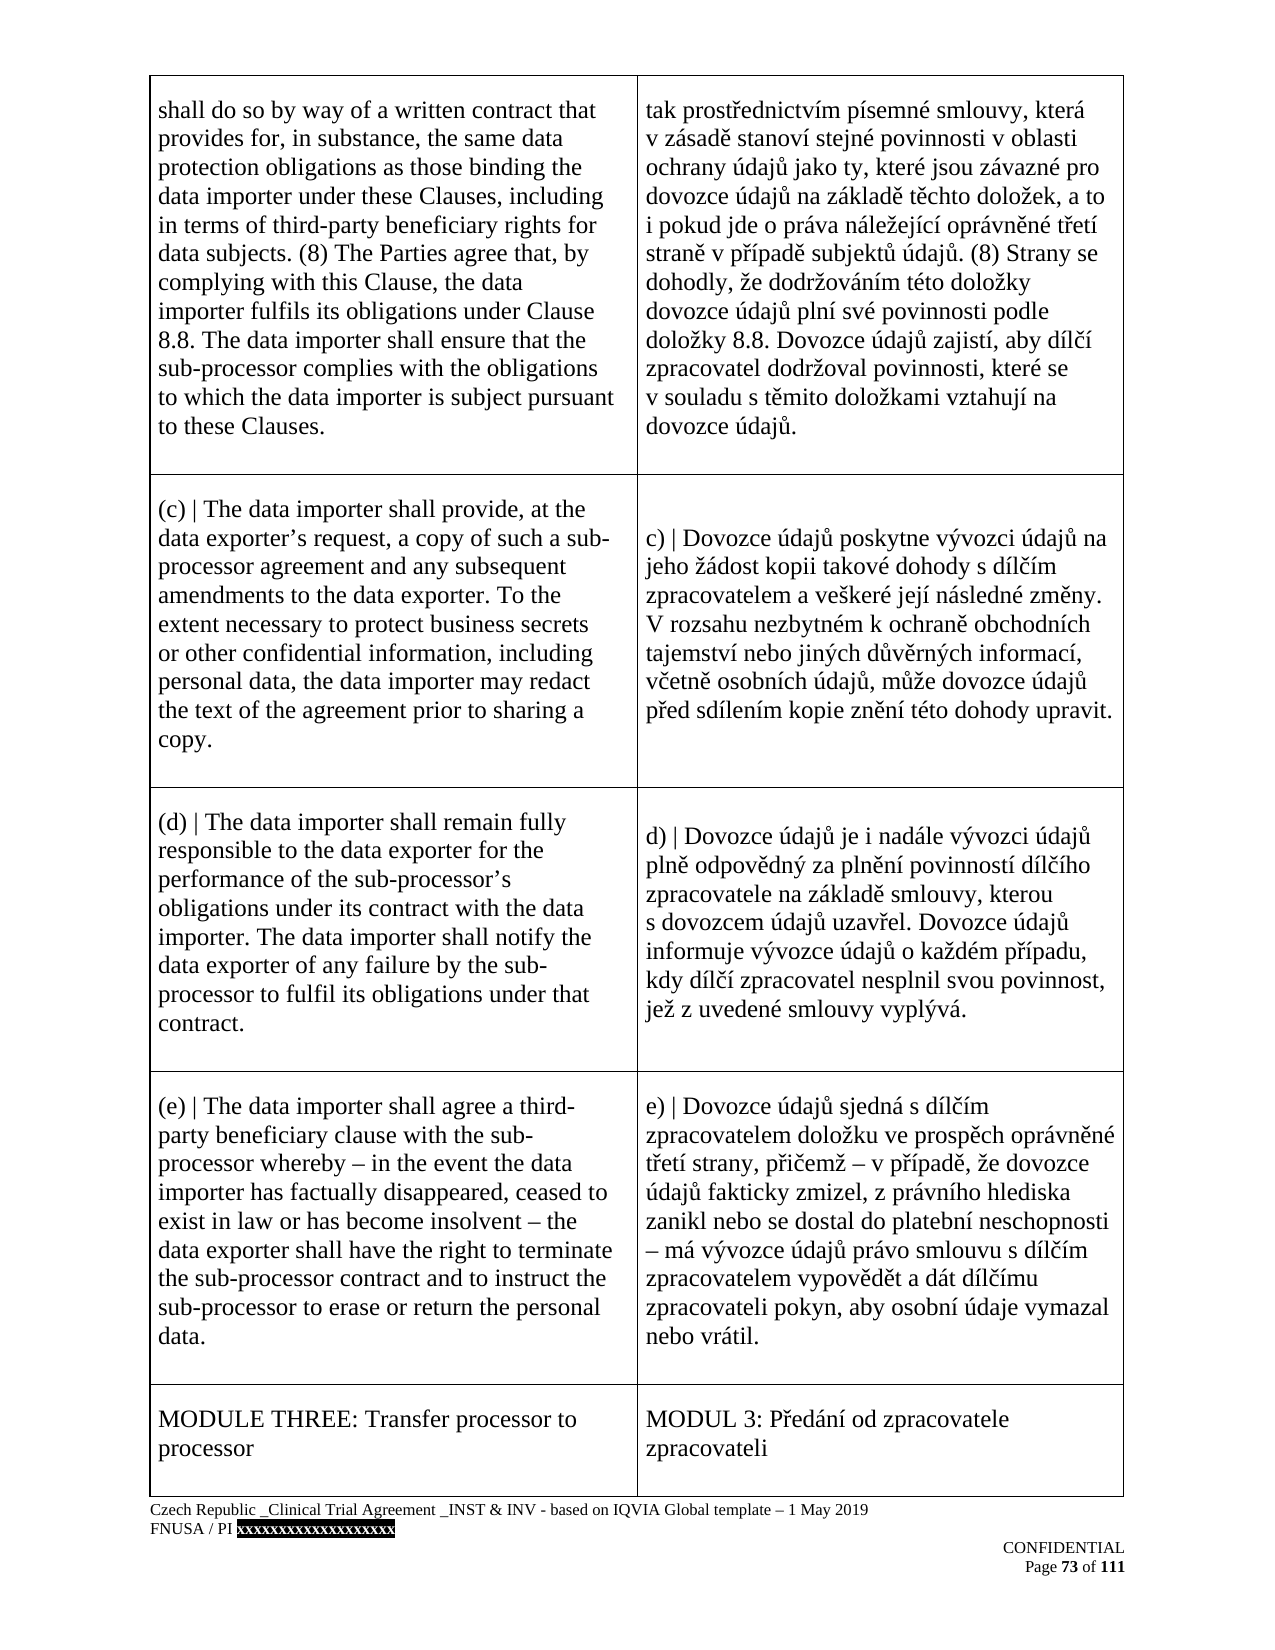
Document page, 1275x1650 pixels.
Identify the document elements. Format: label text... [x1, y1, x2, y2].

table_cell d) | Dovozce údajů je i nadále vývozci údajů plně odpovědný za plnění povinností dílčího zpracovatele na základě smlouvy, kterou s dovozcem údajů uzavřel. Dovozce údajů informuje vývozce údajů o každém případu, kdy dílčí zpracovatel nesplnil svou povinnost, jež z uvedené smlouvy vyplývá. [638, 788, 1123, 1071]
table_cell (e) | The data importer shall agree a third-party beneficiary clause with the sub-processor whereby – in the event the data importer has factually disappeared, ceased to exist in law or has become insolvent – the data exporter shall have the right to terminate the sub-processor contract and to instruct the sub-processor to erase or return the personal data. [151, 1072, 637, 1384]
table_cell tak prostřednictvím písemné smlouvy, která v zásadě stanoví stejné povinnosti v oblasti ochrany údajů jako ty, které jsou závazné pro dovozce údajů na základě těchto doložek, a to i pokud jde o práva náležející oprávněné třetí straně v případě subjektů údajů. (8) Strany se dohodly, že dodržováním této doložky dovozce údajů plní své povinnosti podle doložky 8.8. Dovozce údajů zajistí, aby dílčí zpracovatel dodržoval povinnosti, které se v souladu s těmito doložkami vztahují na dovozce údajů. [638, 76, 1123, 474]
table_cell shall do so by way of a written contract that provides for, in substance, the same data protection obligations as those binding the data importer under these Clauses, including in terms of third-party beneficiary rights for data subjects. (8) The Parties agree that, by complying with this Clause, the data importer fulfils its obligations under Clause 8.8. The data importer shall ensure that the sub-processor complies with the obligations to which the data importer is subject pursuant to these Clauses. [151, 76, 637, 474]
table_cell (c) | The data importer shall provide, at the data exporter’s request, a copy of such a sub-processor agreement and any subsequent amendments to the data exporter. To the extent necessary to protect business secrets or other confidential information, including personal data, the data importer may redact the text of the agreement prior to sharing a copy. [151, 475, 637, 787]
table_cell MODUL 3: Předání od zpracovatele zpracovateli [638, 1385, 1123, 1496]
table_cell c) | Dovozce údajů poskytne vývozci údajů na jeho žádost kopii takové dohody s dílčím zpracovatelem a veškeré její následné změny. V rozsahu nezbytném k ochraně obchodních tajemství nebo jiných důvěrných informací, včetně osobních údajů, může dovozce údajů před sdílením kopie znění této dohody upravit. [638, 475, 1123, 787]
table_cell e) | Dovozce údajů sjedná s dílčím zpracovatelem doložku ve prospěch oprávněné třetí strany, přičemž – v případě, že dovozce údajů fakticky zmizel, z právního hlediska zanikl nebo se dostal do platební neschopnosti – má vývozce údajů právo smlouvu s dílčím zpracovatelem vypovědět a dát dílčímu zpracovateli pokyn, aby osobní údaje vymazal nebo vrátil. [638, 1072, 1123, 1384]
table_cell (d) | The data importer shall remain fully responsible to the data exporter for the performance of the sub-processor’s obligations under its contract with the data importer. The data importer shall notify the data exporter of any failure by the sub-processor to fulfil its obligations under that contract. [151, 788, 637, 1071]
table_cell MODULE THREE: Transfer processor to processor [151, 1385, 637, 1496]
